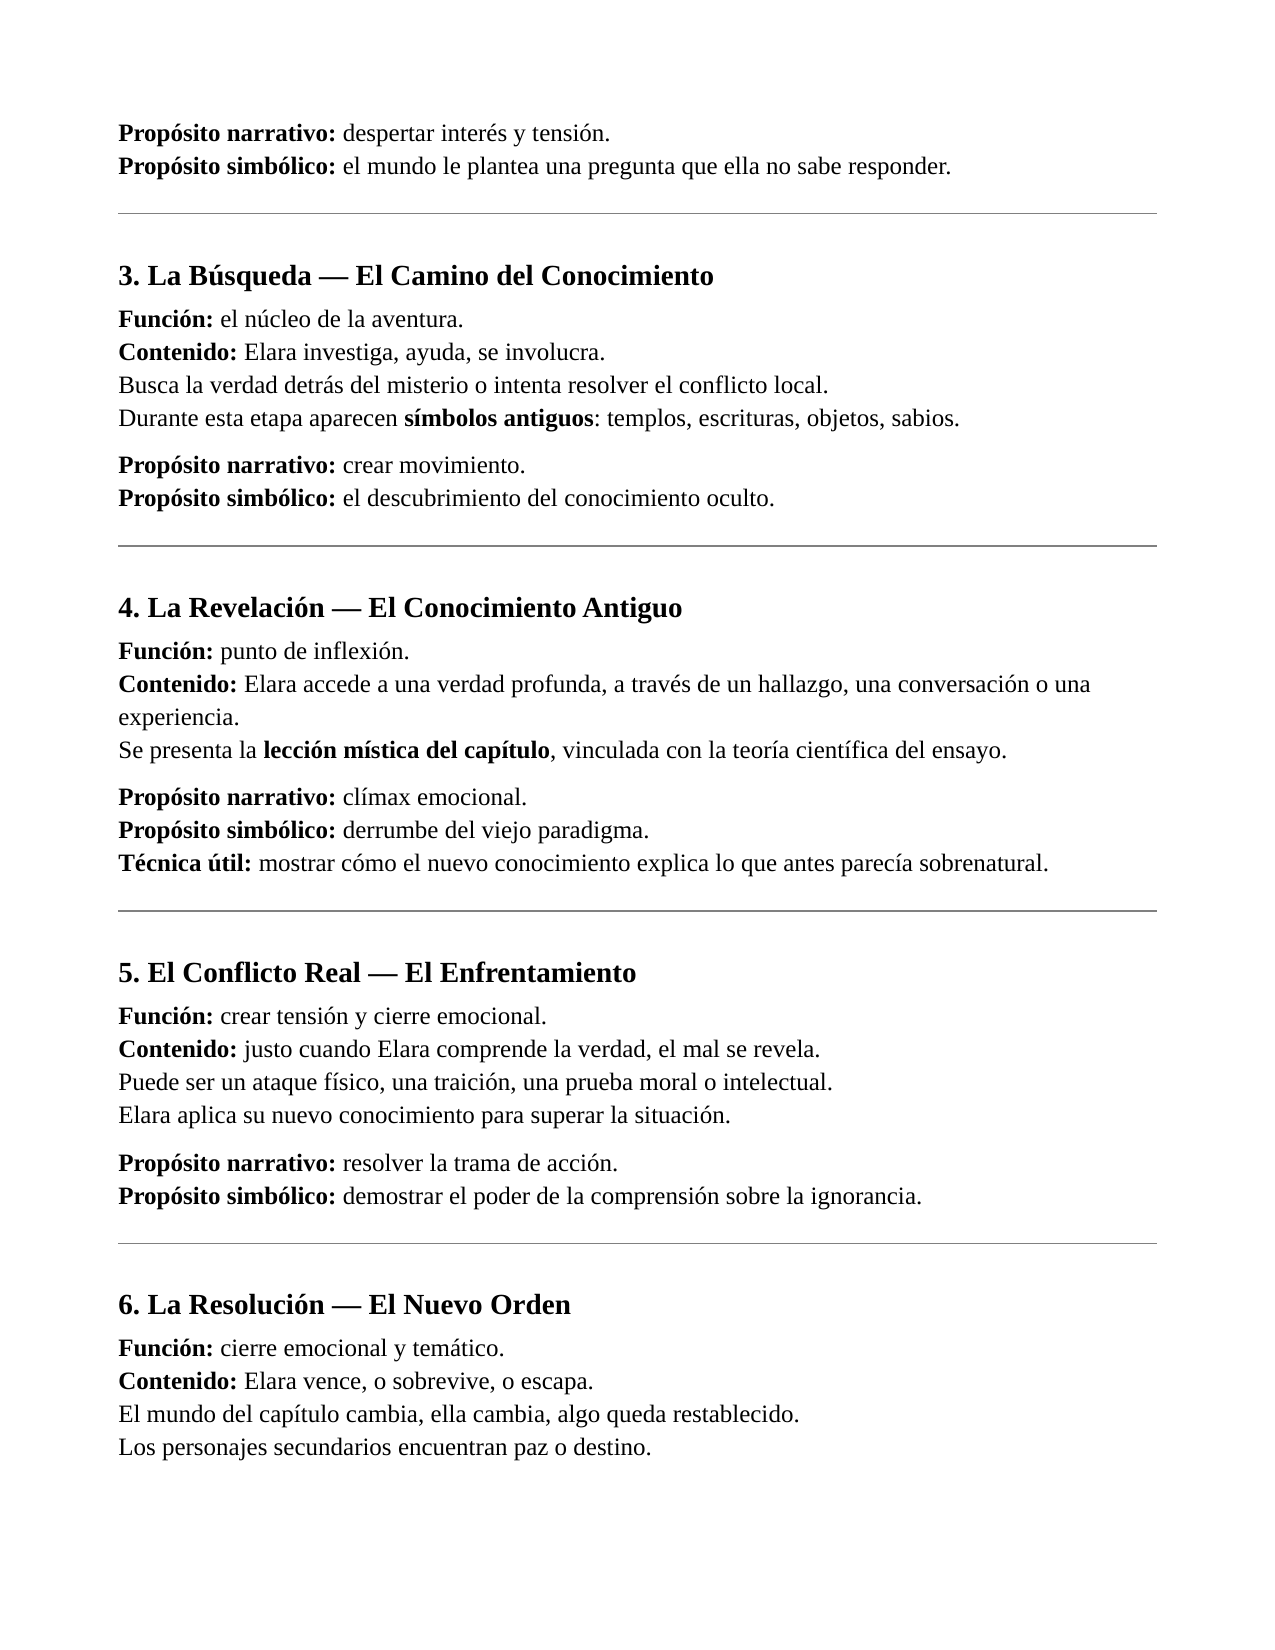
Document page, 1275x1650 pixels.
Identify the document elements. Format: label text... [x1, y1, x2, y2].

text Propósito narrativo: clímax emocional. Propósito simbólico: derrumbe del viejo paradigma. Técnica útil: mostrar cómo el nuevo conocimiento explica lo que antes parecía sobrenatural. [118, 782, 1157, 877]
text Propósito narrativo: crear movimiento. Propósito simbólico: el descubrimiento del conocimiento oculto. [118, 450, 1157, 512]
text Función: punto de inflexión. Contenido: Elara accede a una verdad profunda, a través de un hallazgo, una conversación o una experiencia. Se presenta la lección mística del capítulo, vinculada con la teoría científica del ensayo. [118, 636, 1157, 764]
text Función: el núcleo de la aventura. Contenido: Elara investiga, ayuda, se involucra. Busca la verdad detrás del misterio o intenta resolver el conflicto local. Durante esta etapa aparecen símbolos antiguos: templos, escrituras, objetos, sabios. [118, 304, 1157, 431]
subtitle 6. La Resolución — El Nuevo Orden [118, 1287, 1157, 1321]
subtitle 5. El Conflicto Real — El Enfrentamiento [118, 955, 1157, 988]
text Propósito narrativo: despertar interés y tensión. Propósito simbólico: el mundo le plantea una pregunta que ella no sabe responder. [118, 118, 1157, 180]
subtitle 4. La Revelación — El Conocimiento Antiguo [118, 590, 1157, 623]
text Función: crear tensión y cierre emocional. Contenido: justo cuando Elara comprende la verdad, el mal se revela. Puede ser un ataque físico, una traición, una prueba moral o intelectual. Elara aplica su nuevo conocimiento para superar la situación. [118, 1001, 1157, 1129]
text Función: cierre emocional y temático. Contenido: Elara vence, o sobrevive, o escapa. El mundo del capítulo cambia, ella cambia, algo queda restablecido. Los personajes secundarios encuentran paz o destino. [118, 1333, 1157, 1461]
text Propósito narrativo: resolver la trama de acción. Propósito simbólico: demostrar el poder de la comprensión sobre la ignorancia. [118, 1148, 1157, 1209]
subtitle 3. La Búsqueda — El Camino del Conocimiento [118, 258, 1157, 291]
